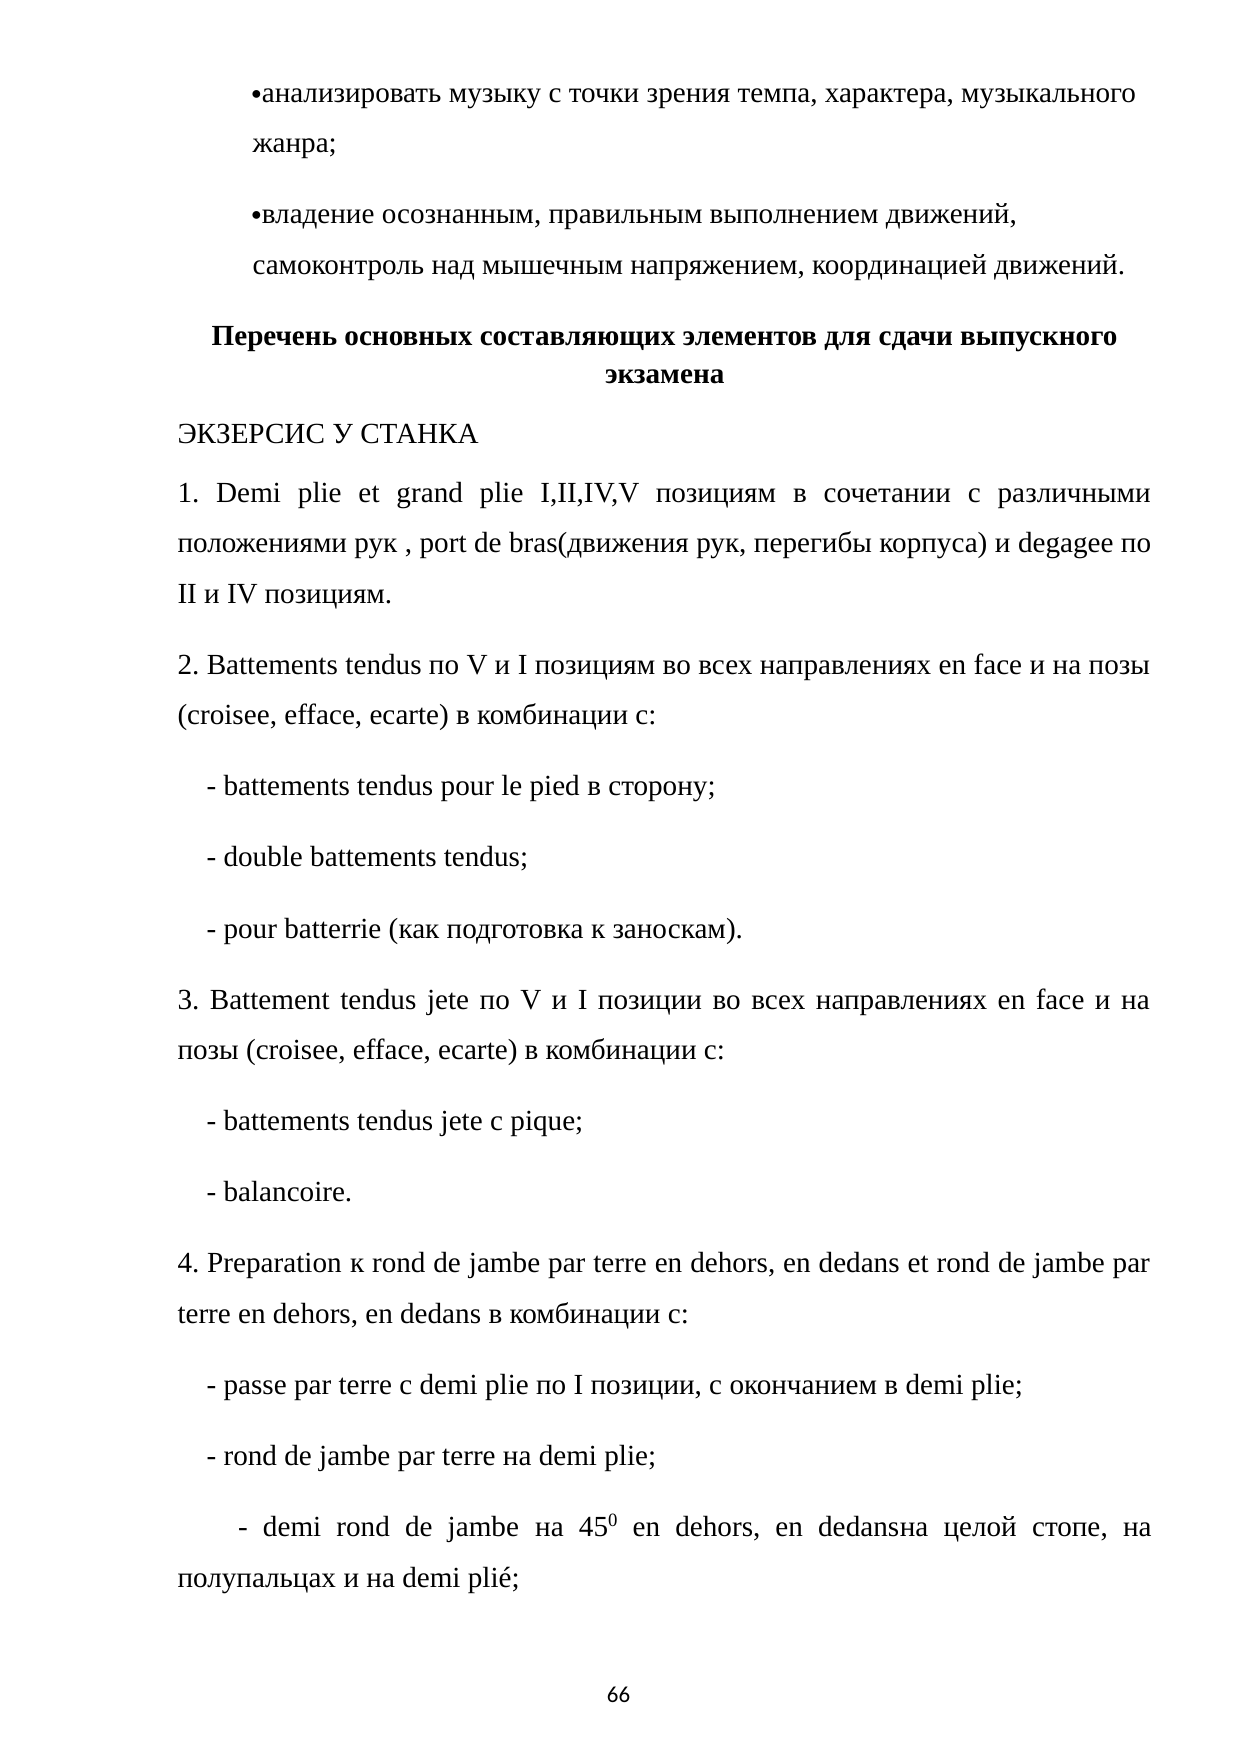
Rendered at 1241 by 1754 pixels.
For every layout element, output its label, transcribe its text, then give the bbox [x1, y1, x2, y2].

text - double battements tendus; [177, 839, 1152, 873]
text - battements tendus pour le pied в сторону; [177, 768, 1152, 802]
text ЭКЗЕРСИС У СТАНКА [177, 416, 1152, 449]
text - rond de jambe par terre на demi plie; [177, 1438, 1152, 1472]
list владение осознанным, правильным выполнением движений, самоконтроль над мышечным напряжением, координацией движений. [252, 196, 1152, 280]
text - balancoire. [177, 1174, 1152, 1208]
text 3. Battement tendus jete по V и I позиции во всех направлениях en face и на позы (croisee, efface, ecarte) в комбинации с: [177, 982, 1152, 1066]
text - pour batterrie (как подготовка к заноскам). [177, 911, 1152, 944]
text 2. Battements tendus по V и I позициям во всех направлениях en face и на позы (croisee, efface, ecarte) в комбинации с: [177, 647, 1152, 731]
text Перечень основных составляющих элементов для сдачи выпускного экзамена [177, 318, 1152, 390]
text - demi rond de jambe на 450 en dehors, en dedansна целой стопе, на полупальцах и на demi plié; [177, 1509, 1152, 1593]
text 1. Demi plie et grand plie I,II,IV,V позициям в сочетании с различными положениями рук , port de bras(движения рук, перегибы корпуса) и degagee по II и IV позициям. [177, 475, 1152, 609]
text 4. Preparation к rond de jambe par terre en dehors, en dedans et rond de jambe par terre en dehors, en dedans в комбинации с: [177, 1246, 1152, 1329]
text - passe par terre с demi plie по I позиции, с окончанием в demi plie; [177, 1367, 1152, 1401]
text - battements tendus jete с pique; [177, 1103, 1152, 1137]
list анализировать музыку с точки зрения темпа, характера, музыкального жанра; [252, 75, 1152, 159]
